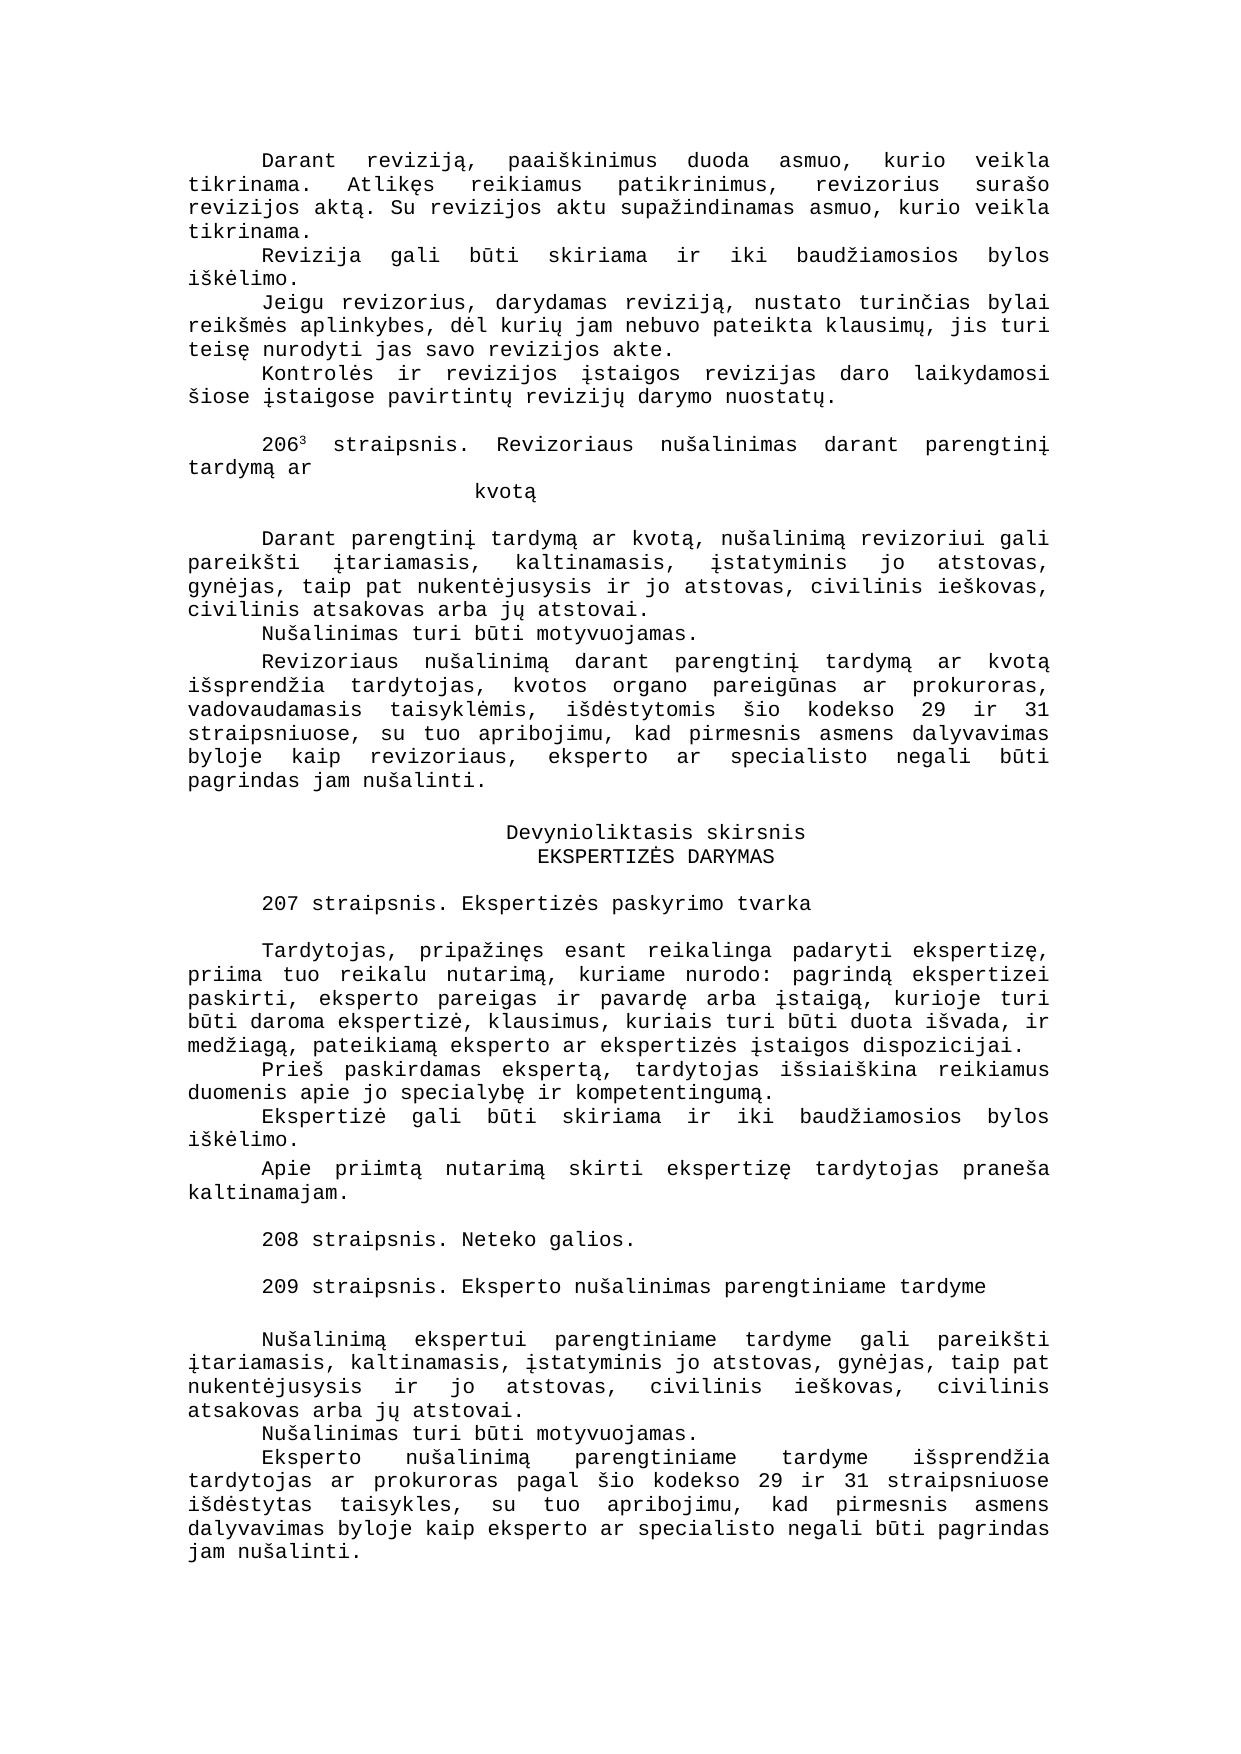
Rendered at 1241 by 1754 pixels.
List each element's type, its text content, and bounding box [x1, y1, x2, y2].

text 207 straipsnis. Ekspertizės paskyrimo tvarka [187, 893, 1050, 917]
text Darant parengtinį tardymą ar kvotą, nušalinimą revizoriui gali pareikšti įtariamasis, kaltinamasis, įstatyminis jo atstovas, gynėjas, taip pat nukentėjusysis ir jo atstovas, civilinis ieškovas, civilinis atsakovas arba jų atstovai. [187, 528, 1050, 623]
text kvotą [187, 481, 1050, 505]
text EKSPERTIZĖS DARYMAS [187, 846, 1050, 869]
text Eksperto nušalinimą parengtiniame tardyme išsprendžia tardytojas ar prokuroras pagal šio kodekso 29 ir 31 straipsniuose išdėstytas taisykles, su tuo apribojimu, kad pirmesnis asmens dalyvavimas byloje kaip eksperto ar specialisto negali būti pagrindas jam nušalinti. [187, 1447, 1050, 1565]
text Revizija gali būti skiriama ir iki baudžiamosios bylos iškėlimo. [187, 244, 1050, 292]
text 2063 straipsnis. Revizoriaus nušalinimas darant parengtinį tardymą ar [187, 434, 1050, 481]
text Nušalinimas turi būti motyvuojamas. [187, 623, 1050, 647]
text Revizoriaus nušalinimą darant parengtinį tardymą ar kvotą išsprendžia tardytojas, kvotos organo pareigūnas ar prokuroras, vadovaudamasis taisyklėmis, išdėstytomis šio kodekso 29 ir 31 straipsniuose, su tuo apribojimu, kad pirmesnis asmens dalyvavimas byloje kaip revizoriaus, eksperto ar specialisto negali būti pagrindas jam nušalinti. [187, 652, 1050, 793]
text Apie priimtą nutarimą skirti ekspertizę tardytojas praneša kaltinamajam. [187, 1158, 1050, 1205]
text 208 straipsnis. Neteko galios. [187, 1229, 1050, 1253]
text Tardytojas, pripažinęs esant reikalinga padaryti ekspertizę, priima tuo reikalu nutarimą, kuriame nurodo: pagrindą ekspertizei paskirti, eksperto pareigas ir pavardę arba įstaigą, kurioje turi būti daroma ekspertizė, klausimus, kuriais turi būti duota išvada, ir medžiagą, pateikiamą eksperto ar ekspertizės įstaigos dispozicijai. [187, 940, 1050, 1058]
text Nušalinimas turi būti motyvuojamas. [187, 1423, 1050, 1447]
text 209 straipsnis. Eksperto nušalinimas parengtiniame tardyme [187, 1276, 1050, 1300]
text Ekspertizė gali būti skiriama ir iki baudžiamosios bylos iškėlimo. [187, 1106, 1050, 1153]
text Darant reviziją, paaiškinimus duoda asmuo, kurio veikla tikrinama. Atlikęs reikiamus patikrinimus, revizorius surašo revizijos aktą. Su revizijos aktu supažindinamas asmuo, kurio veikla tikrinama. [187, 150, 1050, 244]
text Prieš paskirdamas ekspertą, tardytojas išsiaiškina reikiamus duomenis apie jo specialybę ir kompetentingumą. [187, 1058, 1050, 1106]
text Nušalinimą ekspertui parengtiniame tardyme gali pareikšti įtariamasis, kaltinamasis, įstatyminis jo atstovas, gynėjas, taip pat nukentėjusysis ir jo atstovas, civilinis ieškovas, civilinis atsakovas arba jų atstovai. [187, 1329, 1050, 1423]
text Devynioliktasis skirsnis [187, 822, 1050, 846]
text Jeigu revizorius, darydamas reviziją, nustato turinčias bylai reikšmės aplinkybes, dėl kurių jam nebuvo pateikta klausimų, jis turi teisę nurodyti jas savo revizijos akte. [187, 292, 1050, 363]
text Kontrolės ir revizijos įstaigos revizijas daro laikydamosi šiose įstaigose pavirtintų revizijų darymo nuostatų. [187, 363, 1050, 410]
